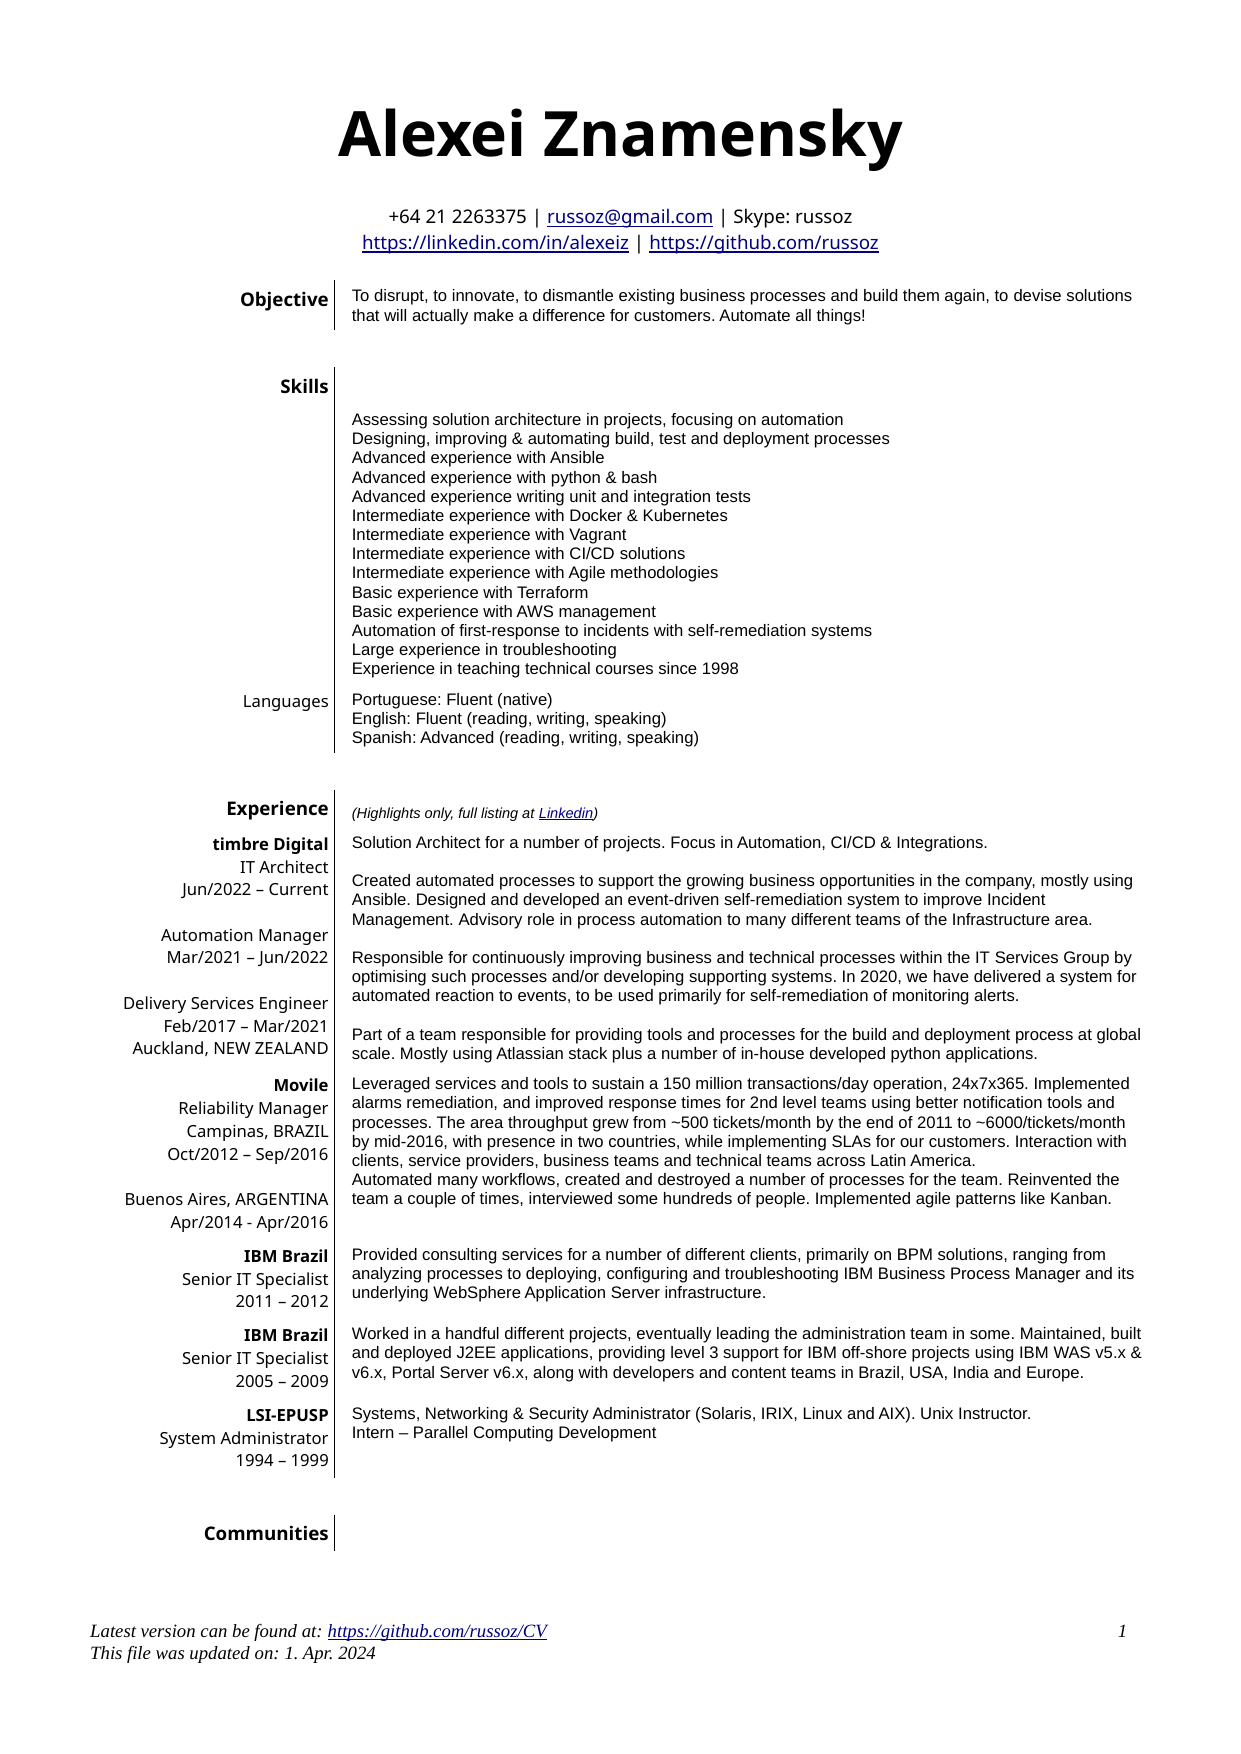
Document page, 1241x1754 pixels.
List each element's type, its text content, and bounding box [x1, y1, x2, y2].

table_header Objective [90, 280, 334, 330]
table_cell Languages [90, 684, 334, 753]
table_cell Solution Architect for a number of projects. Focus in Automation, CI/CD & Integrations. Created automated processes to support the growing business opportunities in the company, mostly using Ansible. Designed and developed an event-driven self-remediation system to improve Incident Management. Advisory role in process automation to many different teams of the Infrastructure area. Responsible for continuously improving business and technical processes within the IT Services Group by optimising such processes and/or developing supporting systems. In 2020, we have delivered a system for automated reaction to events, to be used primarily for self-remediation of monitoring alerts. Part of a team responsible for providing tools and processes for the build and deployment process at global scale. Mostly using Atlassian stack plus a number of in-house developed python applications. [335, 827, 1149, 1068]
table_cell Communities [90, 1515, 334, 1551]
table_cell Skills [90, 367, 334, 404]
table_cell Assessing solution architecture in projects, focusing on automation Designing, improving & automating build, test and deployment processes Advanced experience with Ansible Advanced experience with python & bash Advanced experience writing unit and integration tests Intermediate experience with Docker & Kubernetes Intermediate experience with Vagrant Intermediate experience with CI/CD solutions Intermediate experience with Agile methodologies Basic experience with Terraform Basic experience with AWS management Automation of first-response to incidents with self-remediation systems Large experience in troubleshooting Experience in teaching technical courses since 1998 [335, 404, 1149, 684]
text +64 21 2263375 | russoz@gmail.com | Skype: russoz [90, 204, 1151, 229]
table_cell [335, 1515, 1149, 1551]
table_cell (Highlights only, full listing at Linkedin) [335, 790, 1149, 827]
table_cell [335, 367, 1149, 404]
table_cell [90, 330, 334, 367]
table_cell [90, 1478, 334, 1514]
table_cell LSI-EPUSP System Administrator 1994 – 1999 [90, 1398, 334, 1477]
table_cell timbre Digital IT Architect Jun/2022 – Current Automation Manager Mar/2021 – Jun/2022 Delivery Services Engineer Feb/2017 – Mar/2021 Auckland, NEW ZEALAND [90, 827, 334, 1068]
table_cell Experience [90, 790, 334, 827]
table_cell [90, 753, 334, 790]
table_cell IBM Brazil Senior IT Specialist 2005 – 2009 [90, 1318, 334, 1398]
table_cell [334, 1478, 1149, 1514]
table_header To disrupt, to innovate, to dismantle existing business processes and build them again, to devise solutions that will actually make a difference for customers. Automate all things! [335, 280, 1149, 330]
table_cell Worked in a handful different projects, eventually leading the administration team in some. Maintained, built and deployed J2EE applications, providing level 3 support for IBM off-shore projects using IBM WAS v5.x & v6.x, Portal Server v6.x, along with developers and content teams in Brazil, USA, India and Europe. [335, 1318, 1149, 1398]
table_cell IBM Brazil Senior IT Specialist 2011 – 2012 [90, 1239, 334, 1318]
text Alexei Znamensky [90, 90, 1151, 175]
table_cell Leveraged services and tools to sustain a 150 million transactions/day operation, 24x7x365. Implemented alarms remediation, and improved response times for 2nd level teams using better notification tools and processes. The area throughput grew from ~500 tickets/month by the end of 2011 to ~6000/tickets/month by mid-2016, with presence in two countries, while implementing SLAs for our customers. Interaction with clients, service providers, business teams and technical teams across Latin America. Automated many workflows, created and destroyed a number of processes for the team. Reinvented the team a couple of times, interviewed some hundreds of people. Implemented agile patterns like Kanban. [335, 1068, 1149, 1239]
table_cell [334, 330, 1149, 367]
table_cell Systems, Networking & Security Administrator (Solaris, IRIX, Linux and AIX). Unix Instructor. Intern – Parallel Computing Development [335, 1398, 1149, 1477]
table_cell Movile Reliability Manager Campinas, BRAZIL Oct/2012 – Sep/2016 Buenos Aires, ARGENTINA Apr/2014 - Apr/2016 [90, 1068, 334, 1239]
table_cell [334, 753, 1149, 790]
table_cell [90, 404, 334, 684]
table_cell Provided consulting services for a number of different clients, primarily on BPM solutions, ranging from analyzing processes to deploying, configuring and troubleshooting IBM Business Process Manager and its underlying WebSphere Application Server infrastructure. [335, 1239, 1149, 1318]
table_cell Portuguese: Fluent (native) English: Fluent (reading, writing, speaking) Spanish: Advanced (reading, writing, speaking) [335, 684, 1149, 753]
text https://linkedin.com/in/alexeiz | https://github.com/russoz [90, 229, 1151, 255]
